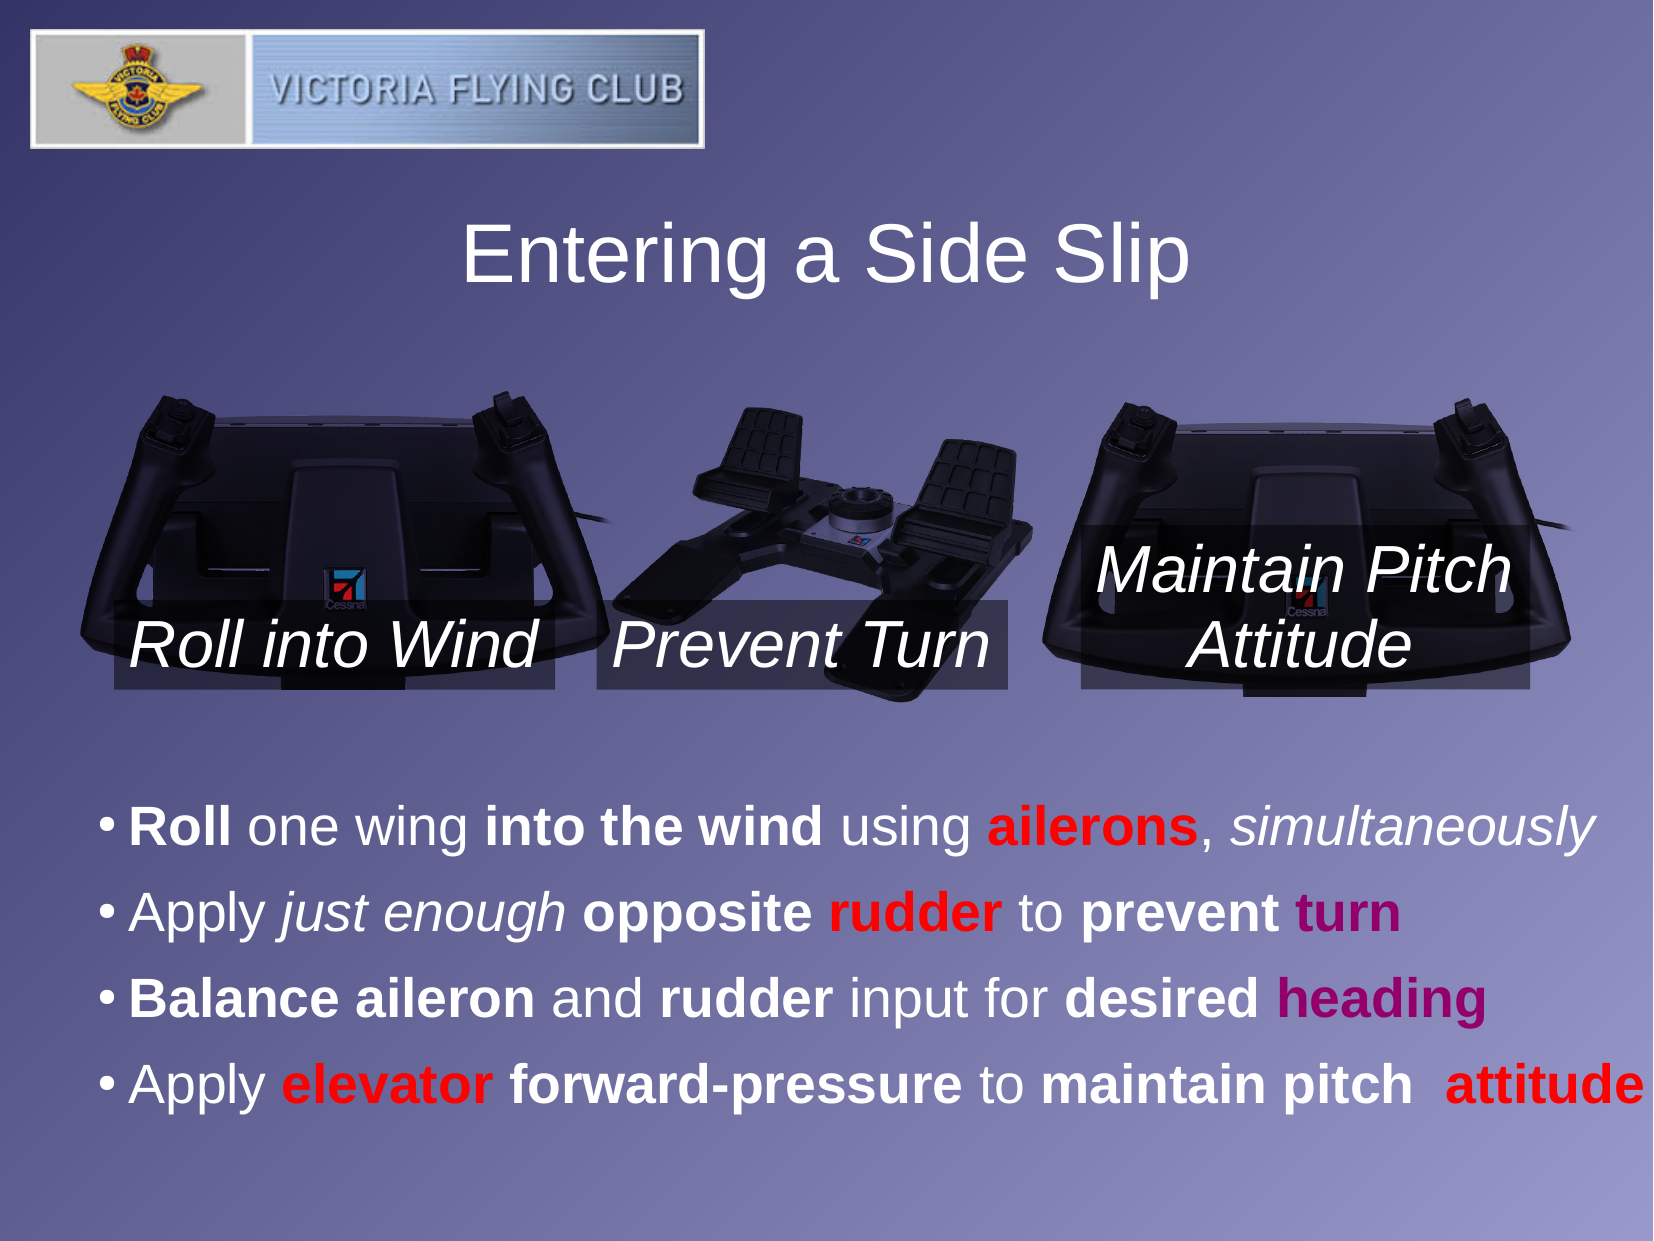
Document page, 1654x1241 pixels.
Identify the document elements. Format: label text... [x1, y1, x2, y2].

text_box Maintain Pitch Attitude [1080, 525, 1531, 690]
picture [73, 389, 1577, 706]
title Entering a Side Slip [82, 150, 1571, 358]
picture [30, 29, 705, 149]
text_box Prevent Turn [596, 600, 1008, 690]
list Roll one wing into the wind using ailerons, simultaneously Apply just enough opposite rudder to prevent turn Balance aileron and rudder input for desired heading Apply elevator forward-pressure to maintain pitch attitude [82, 795, 1653, 1201]
text_box Roll into Wind [114, 600, 556, 690]
